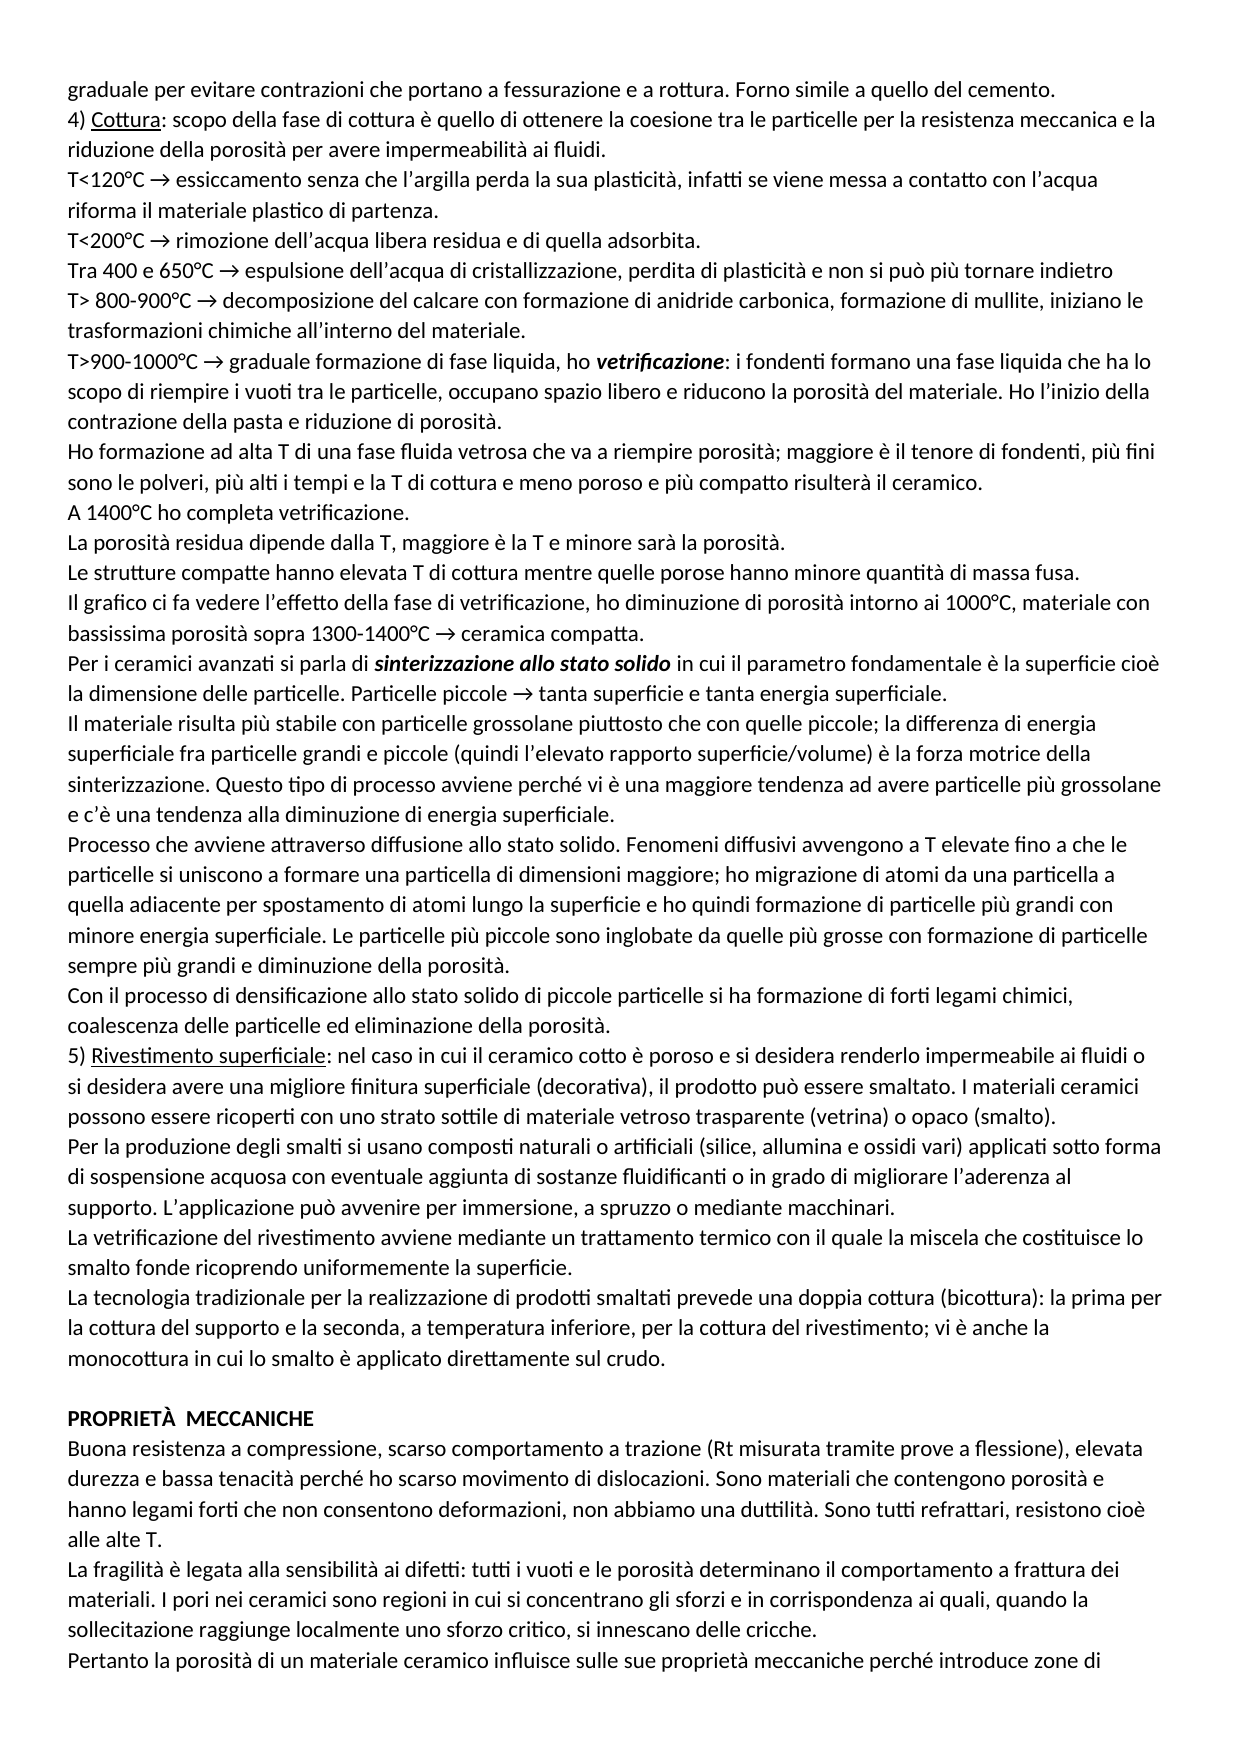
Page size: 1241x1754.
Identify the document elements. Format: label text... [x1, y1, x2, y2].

text graduale per evitare contrazioni che portano a fessurazione e a rottura. Forno simile a quello del cemento. 4) Cottura: scopo della fase di cottura è quello di ottenere la coesione tra le particelle per la resistenza meccanica e la riduzione della porosità per avere impermeabilità ai fluidi. T<120°C → essiccamento senza che l’argilla perda la sua plasticità, infatti se viene messa a contatto con l’acqua riforma il materiale plastico di partenza. T<200°C → rimozione dell’acqua libera residua e di quella adsorbita. Tra 400 e 650°C → espulsione dell’acqua di cristallizzazione, perdita di plasticità e non si può più tornare indietro T> 800-900°C → decomposizione del calcare con formazione di anidride carbonica, formazione di mullite, iniziano le trasformazioni chimiche all’interno del materiale. T>900-1000°C → graduale formazione di fase liquida, ho vetrificazione: i fondenti formano una fase liquida che ha lo scopo di riempire i vuoti tra le particelle, occupano spazio libero e riducono la porosità del materiale. Ho l’inizio della contrazione della pasta e riduzione di porosità. Ho formazione ad alta T di una fase fluida vetrosa che va a riempire porosità; maggiore è il tenore di fondenti, più fini sono le polveri, più alti i tempi e la T di cottura e meno poroso e più compatto risulterà il ceramico. A 1400°C ho completa vetrificazione. La porosità residua dipende dalla T, maggiore è la T e minore sarà la porosità. Le strutture compatte hanno elevata T di cottura mentre quelle porose hanno minore quantità di massa fusa. Il grafico ci fa vedere l’effetto della fase di vetrificazione, ho diminuzione di porosità intorno ai 1000°C, materiale con bassissima porosità sopra 1300-1400°C → ceramica compatta. Per i ceramici avanzati si parla di sinterizzazione allo stato solido in cui il parametro fondamentale è la superficie cioè la dimensione delle particelle. Particelle piccole → tanta superficie e tanta energia superficiale. Il materiale risulta più stabile con particelle grossolane piuttosto che con quelle piccole; la differenza di energia superficiale fra particelle grandi e piccole (quindi l’elevato rapporto superficie/volume) è la forza motrice della sinterizzazione. Questo tipo di processo avviene perché vi è una maggiore tendenza ad avere particelle più grossolane e c’è una tendenza alla diminuzione di energia superficiale. Processo che avviene attraverso diffusione allo stato solido. Fenomeni diffusivi avvengono a T elevate fino a che le particelle si uniscono a formare una particella di dimensioni maggiore; ho migrazione di atomi da una particella a quella adiacente per spostamento di atomi lungo la superficie e ho quindi formazione di particelle più grandi con minore energia superficiale. Le particelle più piccole sono inglobate da quelle più grosse con formazione di particelle sempre più grandi e diminuzione della porosità. Con il processo di densificazione allo stato solido di piccole particelle si ha formazione di forti legami chimici, coalescenza delle particelle ed eliminazione della porosità. 5) Rivestimento superficiale: nel caso in cui il ceramico cotto è poroso e si desidera renderlo impermeabile ai fluidi o si desidera avere una migliore finitura superficiale (decorativa), il prodotto può essere smaltato. I materiali ceramici possono essere ricoperti con uno strato sottile di materiale vetroso trasparente (vetrina) o opaco (smalto). Per la produzione degli smalti si usano composti naturali o artificiali (silice, allumina e ossidi vari) applicati sotto forma di sospensione acquosa con eventuale aggiunta di sostanze fluidificanti o in grado di migliorare l’aderenza al supporto. L’applicazione può avvenire per immersione, a spruzzo o mediante macchinari. La vetrificazione del rivestimento avviene mediante un trattamento termico con il quale la miscela che costituisce lo smalto fonde ricoprendo uniformemente la superficie. La tecnologia tradizionale per la realizzazione di prodotti smaltati prevede una doppia cottura (bicottura): la prima per la cottura del supporto e la seconda, a temperatura inferiore, per la cottura del rivestimento; vi è anche la monocottura in cui lo smalto è applicato direttamente sul crudo. PROPRIETÀ MECCANICHE Buona resistenza a compressione, scarso comportamento a trazione (Rt misurata tramite prove a flessione), elevata durezza e bassa tenacità perché ho scarso movimento di dislocazioni. Sono materiali che contengono porosità e hanno legami forti che non consentono deformazioni, non abbiamo una duttilità. Sono tutti refrattari, resistono cioè alle alte T. La fragilità è legata alla sensibilità ai difetti: tutti i vuoti e le porosità determinano il comportamento a frattura dei materiali. I pori nei ceramici sono regioni in cui si concentrano gli sforzi e in corrispondenza ai quali, quando la sollecitazione raggiunge localmente uno sforzo critico, si innescano delle cricche. Pertanto la porosità di un materiale ceramico influisce sulle sue proprietà meccaniche perché introduce zone di [67, 75, 1165, 1674]
